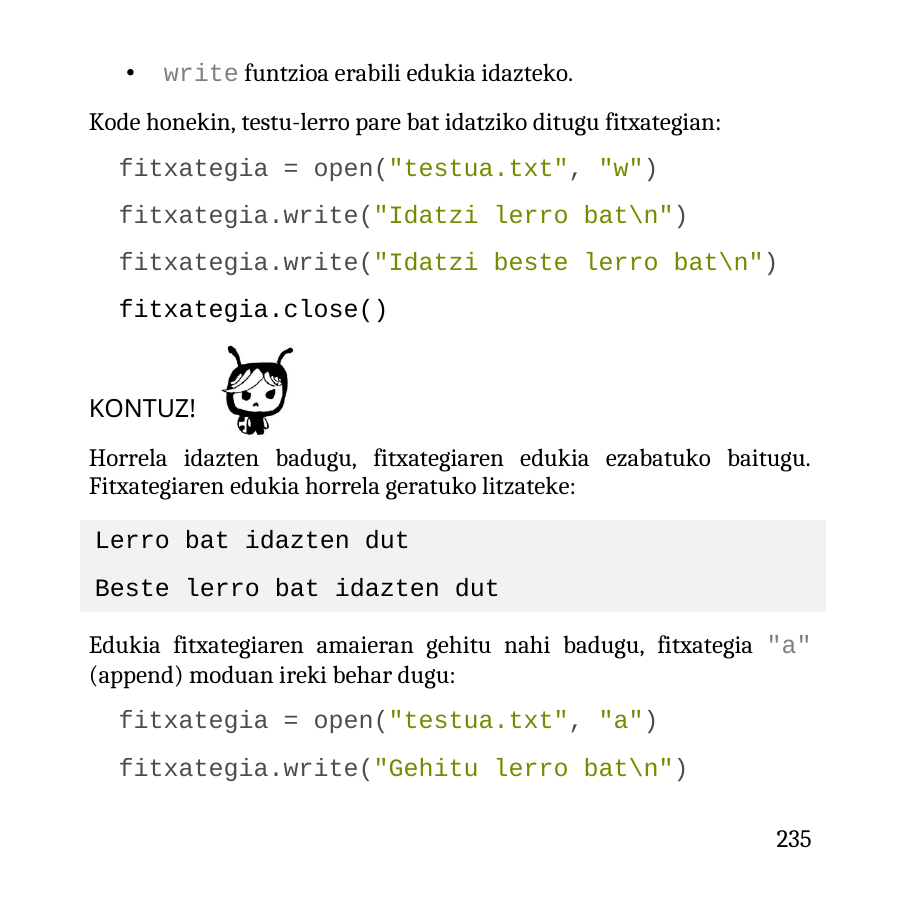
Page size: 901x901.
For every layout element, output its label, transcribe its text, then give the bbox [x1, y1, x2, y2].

text Lerro bat idazten dut [86, 526, 820, 556]
text Horrela idazten badugu, fitxategiaren edukia ezabatuko baitugu. Fitxategiaren edukia horrela geratuko litzateke: [89, 443, 811, 501]
text fitxategia.write("Gehitu lerro bat\n") [118, 755, 811, 783]
text fitxategia.write("Idatzi beste lerro bat\n") [118, 249, 811, 278]
text fitxategia.write("Idatzi lerro bat\n") [118, 202, 811, 231]
text Beste lerro bat idazten dut [86, 567, 820, 606]
text fitxategia.close() [118, 297, 811, 325]
text fitxategia = open("testua.txt", "w") [118, 155, 811, 184]
text Kode honekin, testu-lerro pare bat idatziko ditugu fitxategian: [89, 108, 811, 137]
text fitxategia = open("testua.txt", "a") [118, 708, 811, 736]
list write funtzioa erabili edukia idazteko. [126, 59, 811, 89]
picture [217, 338, 303, 439]
text [303, 391, 811, 425]
text KONTUZ! [89, 391, 217, 425]
text Edukia fitxategiaren amaieran gehitu nahi badugu, fitxategia "a" (append) moduan ireki behar dugu: [89, 631, 811, 689]
